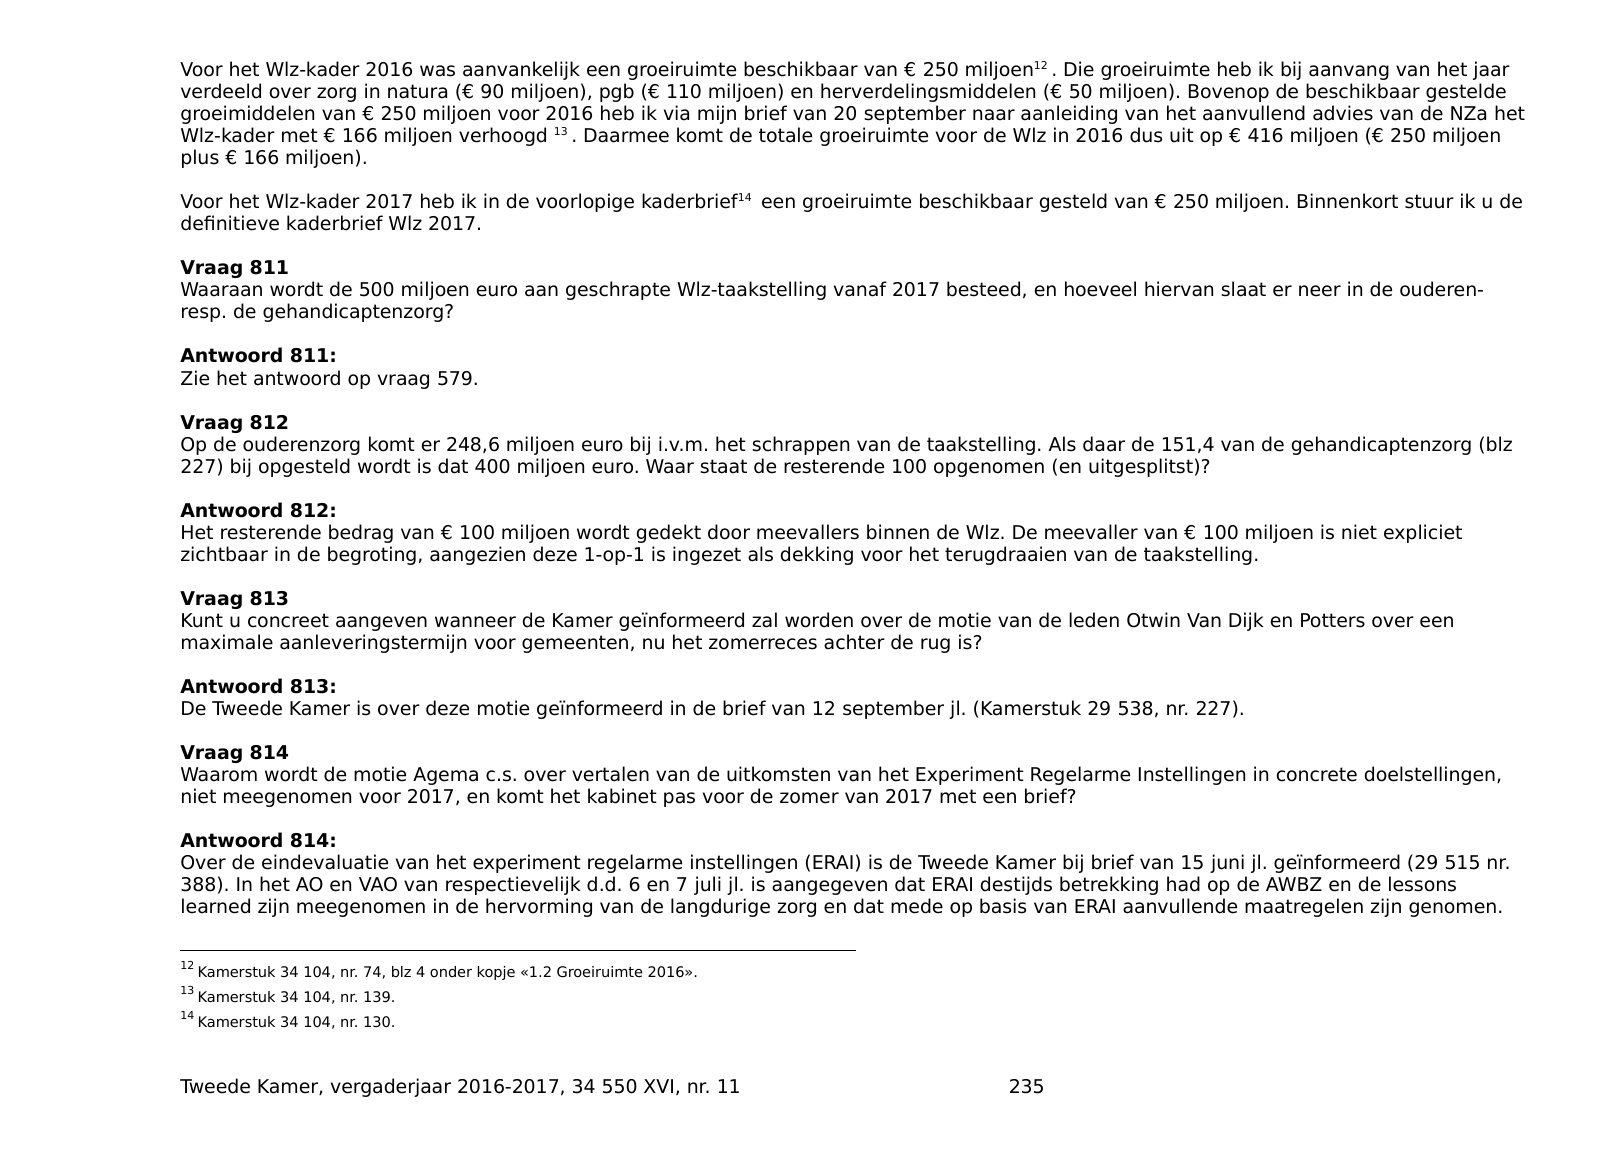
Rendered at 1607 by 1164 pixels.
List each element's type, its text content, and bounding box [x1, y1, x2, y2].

text Kamerstuk 34 104, nr. 74, blz 4 onder kopje «1.2 Groeiruimte 2016». [180, 959, 1529, 981]
text Vraag 812 [180, 412, 1529, 433]
text Antwoord 814: [180, 830, 1529, 852]
text Antwoord 811: [180, 345, 1529, 367]
text Vraag 813 [180, 588, 1529, 610]
text Kamerstuk 34 104, nr. 130. [180, 1009, 1529, 1031]
text Kunt u concreet aangeven wanneer de Kamer geïnformeerd zal worden over de motie van de leden Otwin Van Dijk en Potters over een maximale aanleveringstermijn voor gemeenten, nu het zomerreces achter de rug is? [180, 610, 1529, 654]
text Vraag 814 [180, 742, 1529, 764]
text Kamerstuk 34 104, nr. 139. [180, 984, 1529, 1006]
text Antwoord 812: [180, 500, 1529, 522]
text Voor het Wlz-kader 2017 heb ik in de voorlopige kaderbrief een groeiruimte beschikbaar gesteld van € 250 miljoen. Binnenkort stuur ik u de definitieve kaderbrief Wlz 2017. [180, 191, 1529, 235]
text Het resterende bedrag van € 100 miljoen wordt gedekt door meevallers binnen de Wlz. De meevaller van € 100 miljoen is niet expliciet zichtbaar in de begroting, aangezien deze 1-op-1 is ingezet als dekking voor het terugdraaien van de taakstelling. [180, 522, 1529, 566]
text Op de ouderenzorg komt er 248,6 miljoen euro bij i.v.m. het schrappen van de taakstelling. Als daar de 151,4 van de gehandicaptenzorg (blz 227) bij opgesteld wordt is dat 400 miljoen euro. Waar staat de resterende 100 opgenomen (en uitgesplitst)? [180, 433, 1529, 477]
text Zie het antwoord op vraag 579. [180, 367, 1529, 389]
text Vraag 811 [180, 257, 1529, 279]
text Over de eindevaluatie van het experiment regelarme instellingen (ERAI) is de Tweede Kamer bij brief van 15 juni jl. geïnformeerd (29 515 nr. 388). In het AO en VAO van respectievelijk d.d. 6 en 7 juli jl. is aangegeven dat ERAI destijds betrekking had op de AWBZ en de lessons learned zijn meegenomen in de hervorming van de langdurige zorg en dat mede op basis van ERAI aanvullende maatregelen zijn genomen. [180, 852, 1529, 918]
text Waarom wordt de motie Agema c.s. over vertalen van de uitkomsten van het Experiment Regelarme Instellingen in concrete doelstellingen, niet meegenomen voor 2017, en komt het kabinet pas voor de zomer van 2017 met een brief? [180, 764, 1529, 808]
text De Tweede Kamer is over deze motie geïnformeerd in de brief van 12 september jl. (Kamerstuk 29 538, nr. 227). [180, 698, 1529, 720]
text Voor het Wlz-kader 2016 was aanvankelijk een groeiruimte beschikbaar van € 250 miljoen. Die groeiruimte heb ik bij aanvang van het jaar verdeeld over zorg in natura (€ 90 miljoen), pgb (€ 110 miljoen) en herverdelingsmiddelen (€ 50 miljoen). Bovenop de beschikbaar gestelde groeimiddelen van € 250 miljoen voor 2016 heb ik via mijn brief van 20 september naar aanleiding van het aanvullend advies van de NZa het Wlz-kader met € 166 miljoen verhoogd . Daarmee komt de totale groeiruimte voor de Wlz in 2016 dus uit op € 416 miljoen (€ 250 miljoen plus € 166 miljoen). [180, 59, 1529, 169]
text Antwoord 813: [180, 676, 1529, 698]
text Waaraan wordt de 500 miljoen euro aan geschrapte Wlz-taakstelling vanaf 2017 besteed, en hoeveel hiervan slaat er neer in de ouderen- resp. de gehandicaptenzorg? [180, 279, 1529, 323]
